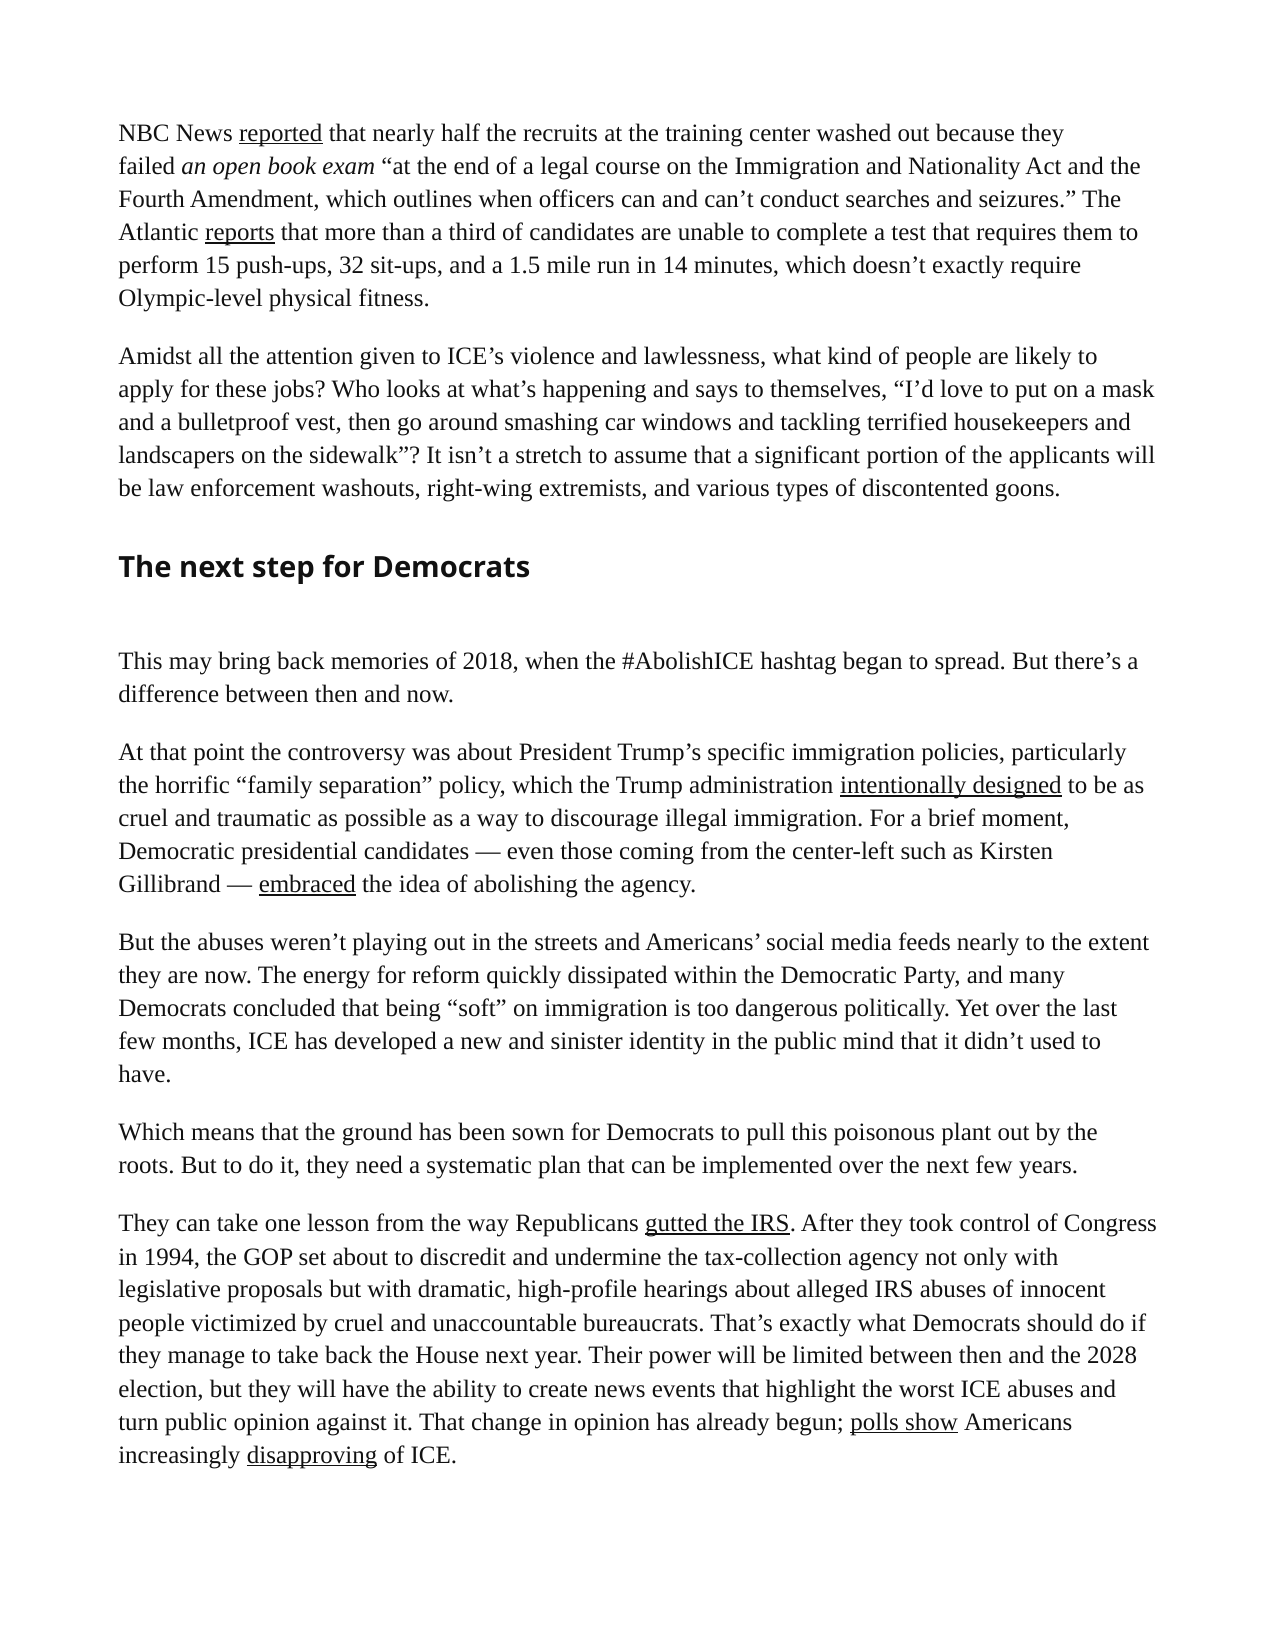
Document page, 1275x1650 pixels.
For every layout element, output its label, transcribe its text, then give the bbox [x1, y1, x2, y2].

text NBC News reported that nearly half the recruits at the training center washed out because they failed an open book exam “at the end of a legal course on the Immigration and Nationality Act and the Fourth Amendment, which outlines when officers can and can’t conduct searches and seizures.” The Atlantic reports that more than a third of candidates are unable to complete a test that requires them to perform 15 push-ups, 32 sit-ups, and a 1.5 mile run in 14 minutes, which doesn’t exactly require Olympic-level physical fitness. [118, 118, 1157, 312]
text Amidst all the attention given to ICE’s violence and lawlessness, what kind of people are likely to apply for these jobs? Who looks at what’s happening and says to themselves, “I’d love to put on a mask and a bulletproof vest, then go around smashing car windows and tackling terrified housekeepers and landscapers on the sidewalk”? It isn’t a stretch to assume that a significant portion of the applicants will be law enforcement washouts, right-wing extremists, and various types of discontented goons. [118, 341, 1157, 502]
text At that point the controversy was about President Trump’s specific immigration policies, particularly the horrific “family separation” policy, which the Trump administration intentionally designed to be as cruel and traumatic as possible as a way to discourage illegal immigration. For a brief moment, Democratic presidential candidates — even those coming from the center-left such as Kirsten Gillibrand — embraced the idea of abolishing the agency. [118, 737, 1157, 898]
text Which means that the ground has been sown for Democrats to pull this poisonous plant out by the roots. But to do it, they need a systematic plan that can be implemented over the next few years. [118, 1117, 1157, 1179]
text But the abuses weren’t playing out in the streets and Americans’ social media feeds nearly to the extent they are now. The energy for reform quickly dissipated within the Democratic Party, and many Democrats concluded that being “soft” on immigration is too dangerous politically. Yet over the last few months, ICE has developed a new and sinister identity in the public mind that it didn’t used to have. [118, 927, 1157, 1088]
subtitle The next step for Democrats [118, 546, 1157, 586]
text They can take one lesson from the way Republicans gutted the IRS. After they took control of Congress in 1994, the GOP set about to discredit and undermine the tax-collection agency not only with legislative proposals but with dramatic, high-profile hearings about alleged IRS abuses of innocent people victimized by cruel and unaccountable bureaucrats. That’s exactly what Democrats should do if they manage to take back the House next year. Their power will be limited between then and the 2028 election, but they will have the ability to create news events that highlight the worst ICE abuses and turn public opinion against it. That change in opinion has already begun; polls show Americans increasingly disapproving of ICE. [118, 1208, 1157, 1468]
text This may bring back memories of 2018, when the #AbolishICE hashtag began to spread. But there’s a difference between then and now. [118, 646, 1157, 708]
